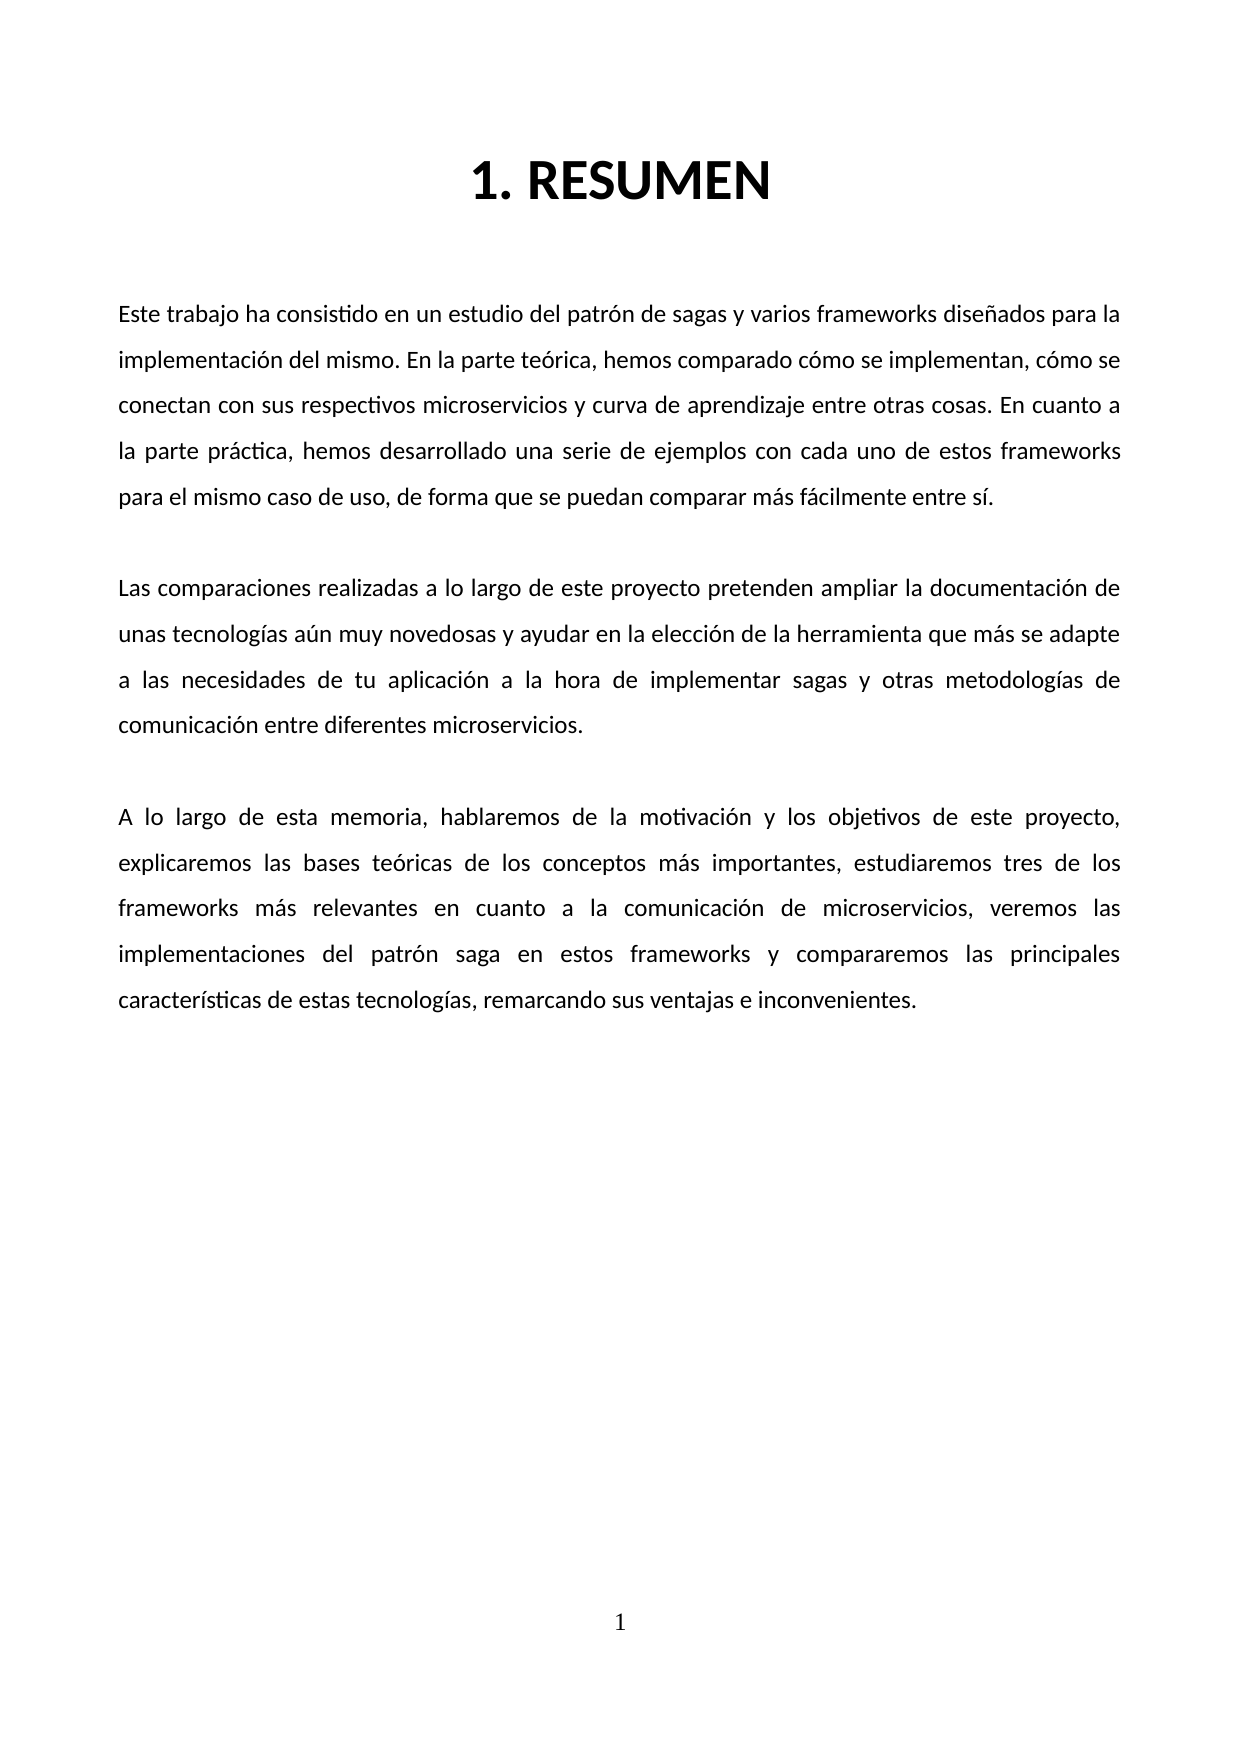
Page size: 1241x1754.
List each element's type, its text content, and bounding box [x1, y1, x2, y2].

subtitle 1. RESUMEN [118, 143, 1122, 214]
text Las comparaciones realizadas a lo largo de este proyecto pretenden ampliar la documentación de unas tecnologías aún muy novedosas y ayudar en la elección de la herramienta que más se adapte a las necesidades de tu aplicación a la hora de implementar sagas y otras metodologías de comunicación entre diferentes microservicios. [118, 572, 1122, 740]
text Este trabajo ha consistido en un estudio del patrón de sagas y varios frameworks diseñados para la implementación del mismo. En la parte teórica, hemos comparado cómo se implementan, cómo se conectan con sus respectivos microservicios y curva de aprendizaje entre otras cosas. En cuanto a la parte práctica, hemos desarrollado una serie de ejemplos con cada uno de estos frameworks para el mismo caso de uso, de forma que se puedan comparar más fácilmente entre sí. [118, 298, 1122, 512]
text A lo largo de esta memoria, hablaremos de la motivación y los objetivos de este proyecto, explicaremos las bases teóricas de los conceptos más importantes, estudiaremos tres de los frameworks más relevantes en cuanto a la comunicación de microservicios, veremos las implementaciones del patrón saga en estos frameworks y compararemos las principales características de estas tecnologías, remarcando sus ventajas e inconvenientes. [118, 801, 1122, 1014]
